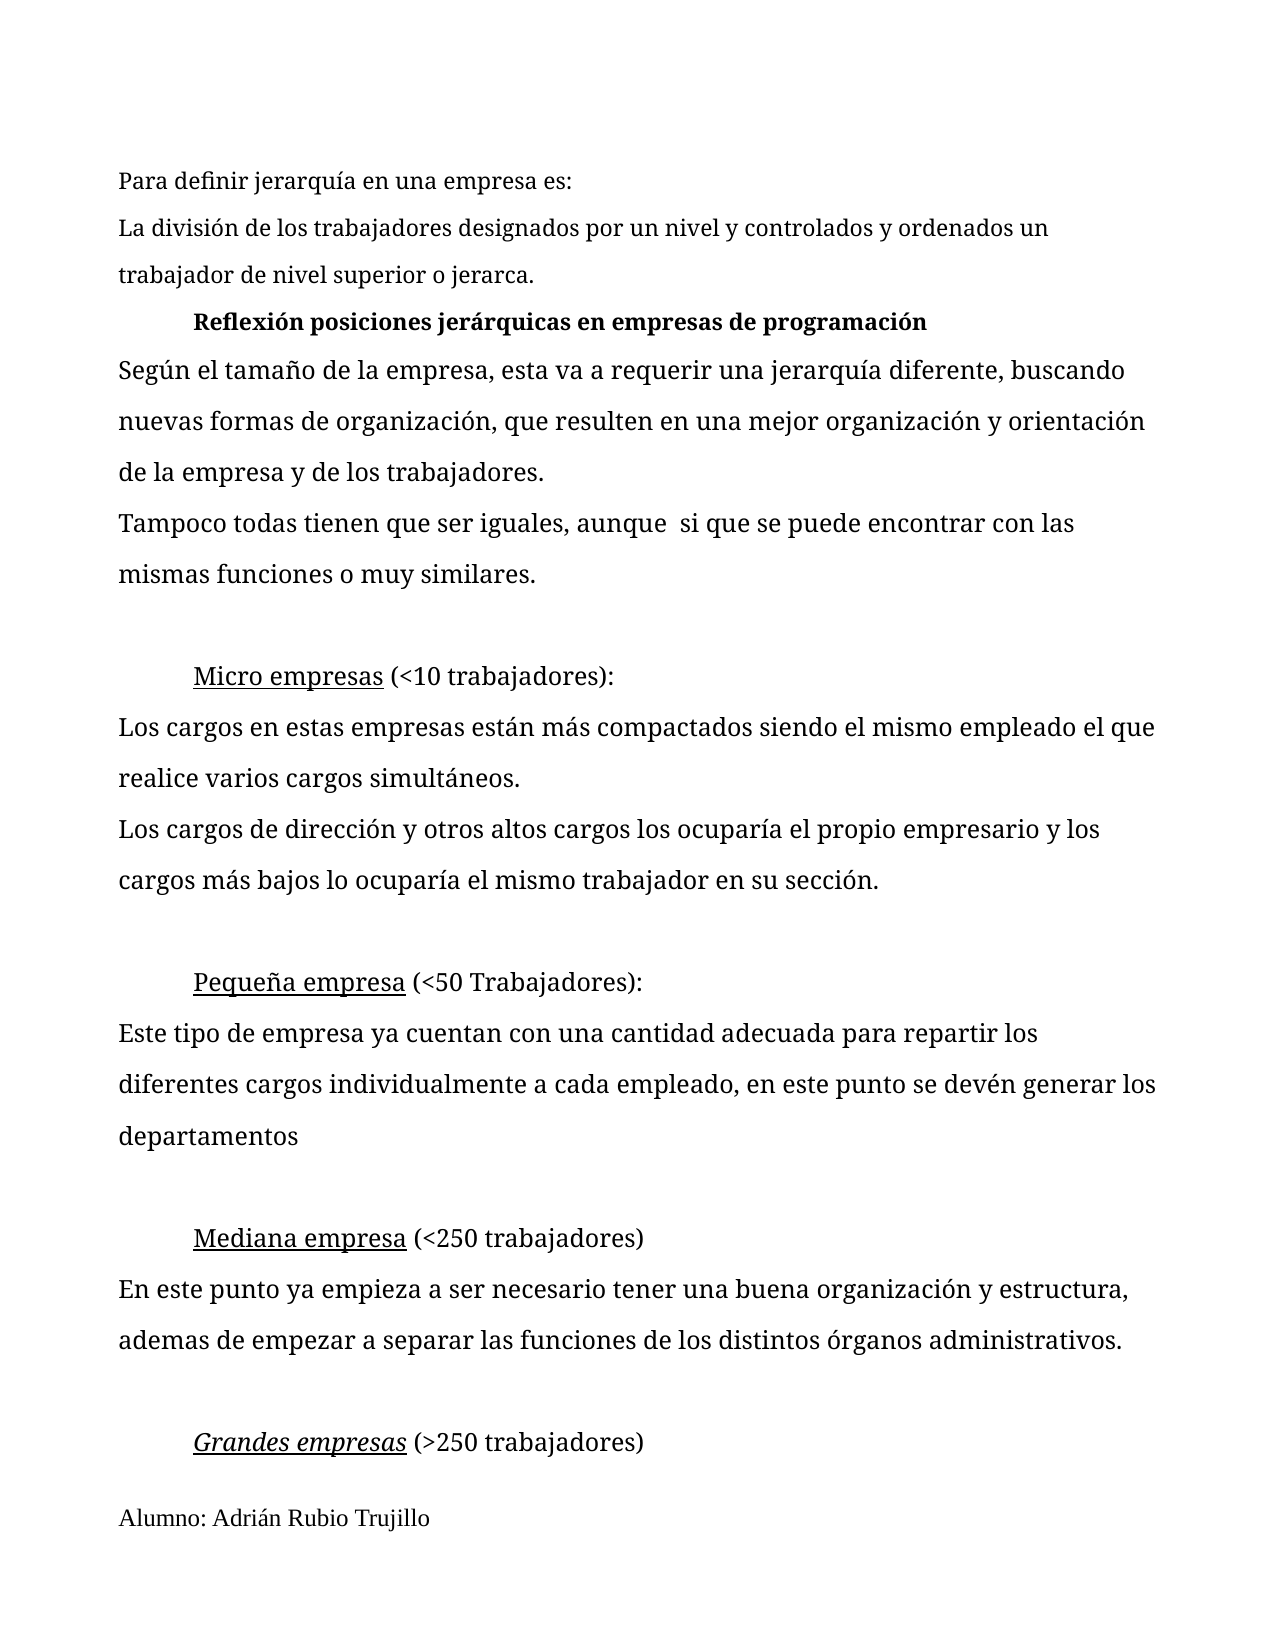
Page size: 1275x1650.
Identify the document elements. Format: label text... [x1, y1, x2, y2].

text Este tipo de empresa ya cuentan con una cantidad adecuada para repartir los diferentes cargos individualmente a cada empleado, en este punto se devén generar los departamentos [118, 1016, 1157, 1152]
text Mediana empresa (<250 trabajadores) [118, 1220, 1157, 1254]
text La división de los trabajadores designados por un nivel y controlados y ordenados un trabajador de nivel superior o jerarca. [118, 212, 1157, 290]
text Grandes empresas (>250 trabajadores) [118, 1424, 1157, 1458]
text Tampoco todas tienen que ser iguales, aunque si que se puede encontrar con las mismas funciones o muy similares. [118, 506, 1157, 591]
text En este punto ya empieza a ser necesario tener una buena organización y estructura, ademas de empezar a separar las funciones de los distintos órganos administrativos. [118, 1271, 1157, 1356]
text Reflexión posiciones jerárquicas en empresas de programación [118, 306, 1157, 337]
text Según el tamaño de la empresa, esta va a requerir una jerarquía diferente, buscando nuevas formas de organización, que resulten en una mejor organización y orientación de la empresa y de los trabajadores. [118, 352, 1157, 489]
text Los cargos de dirección y otros altos cargos los ocuparía el propio empresario y los cargos más bajos lo ocuparía el mismo trabajador en su sección. [118, 812, 1157, 897]
text Micro empresas (<10 trabajadores): [118, 659, 1157, 693]
text Para definir jerarquía en una empresa es: [118, 165, 1157, 196]
text Pequeña empresa (<50 Trabajadores): [118, 965, 1157, 999]
text Los cargos en estas empresas están más compactados siendo el mismo empleado el que realice varios cargos simultáneos. [118, 710, 1157, 795]
